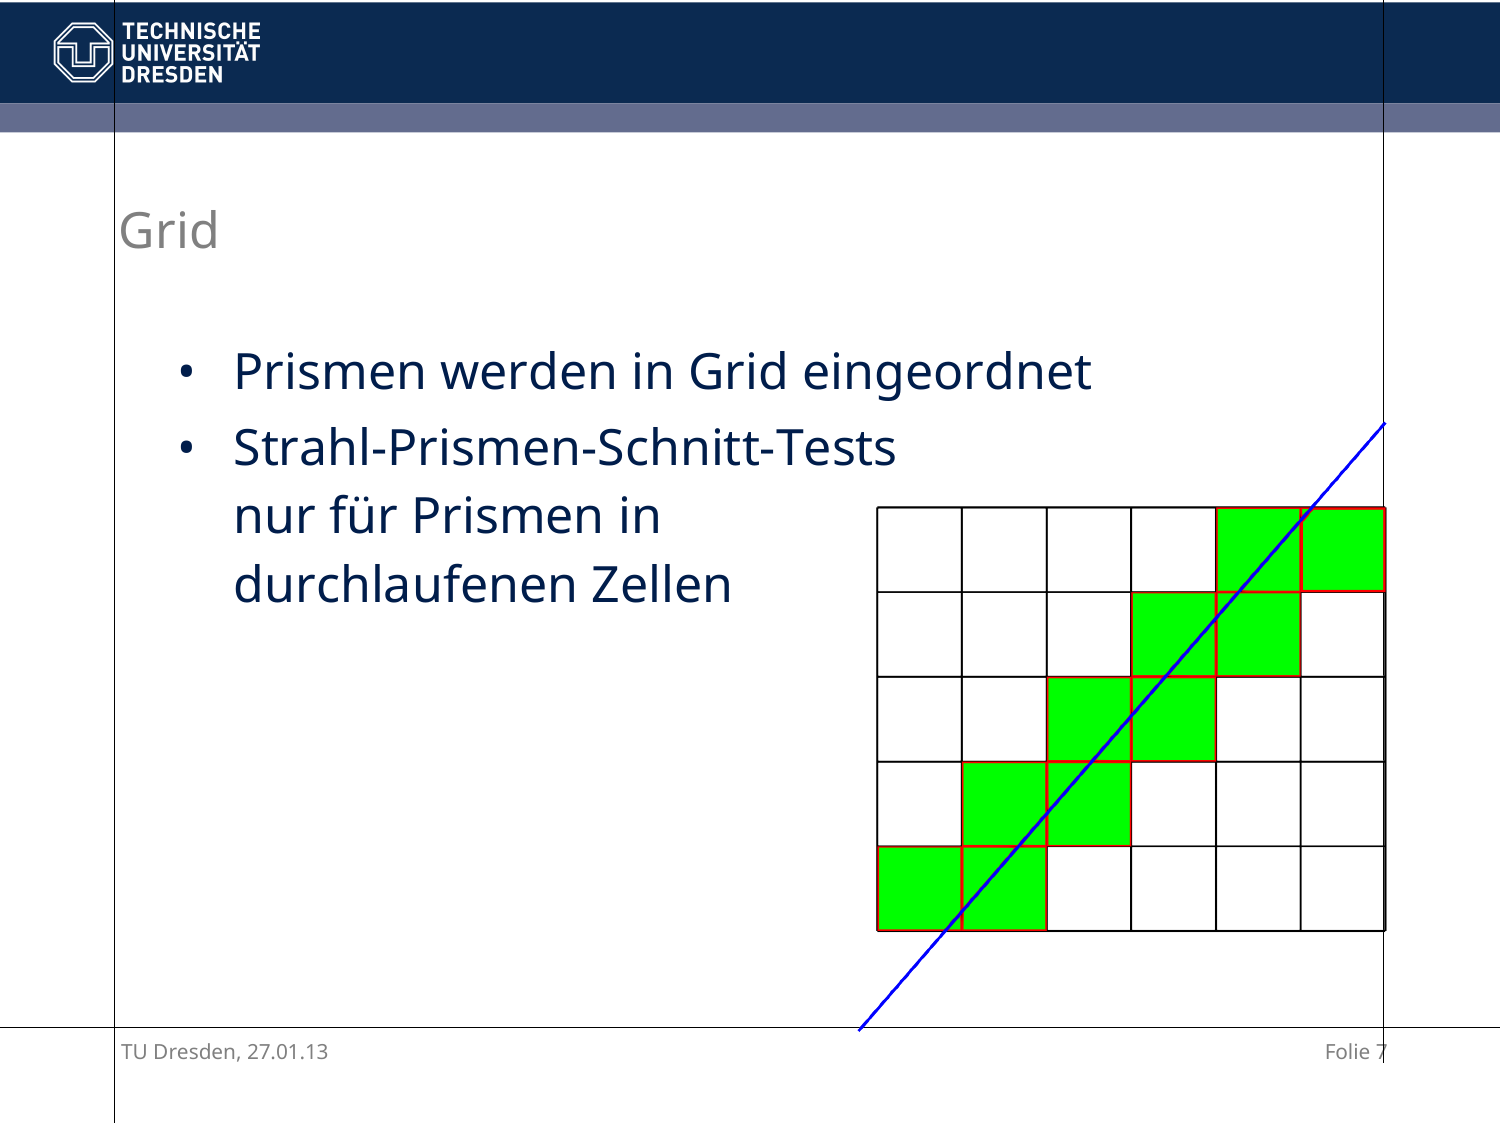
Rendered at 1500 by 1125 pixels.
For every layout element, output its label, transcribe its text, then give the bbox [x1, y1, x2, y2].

picture [849, 410, 1400, 1040]
picture [115, 22, 260, 83]
title Grid [118, 161, 1351, 298]
list Prismen werden in Grid eingeordnet Strahl-Prismen-Schnitt-Tests nur für Prismen in durchlaufenen Zellen [121, 336, 1347, 989]
picture [53, 22, 114, 83]
